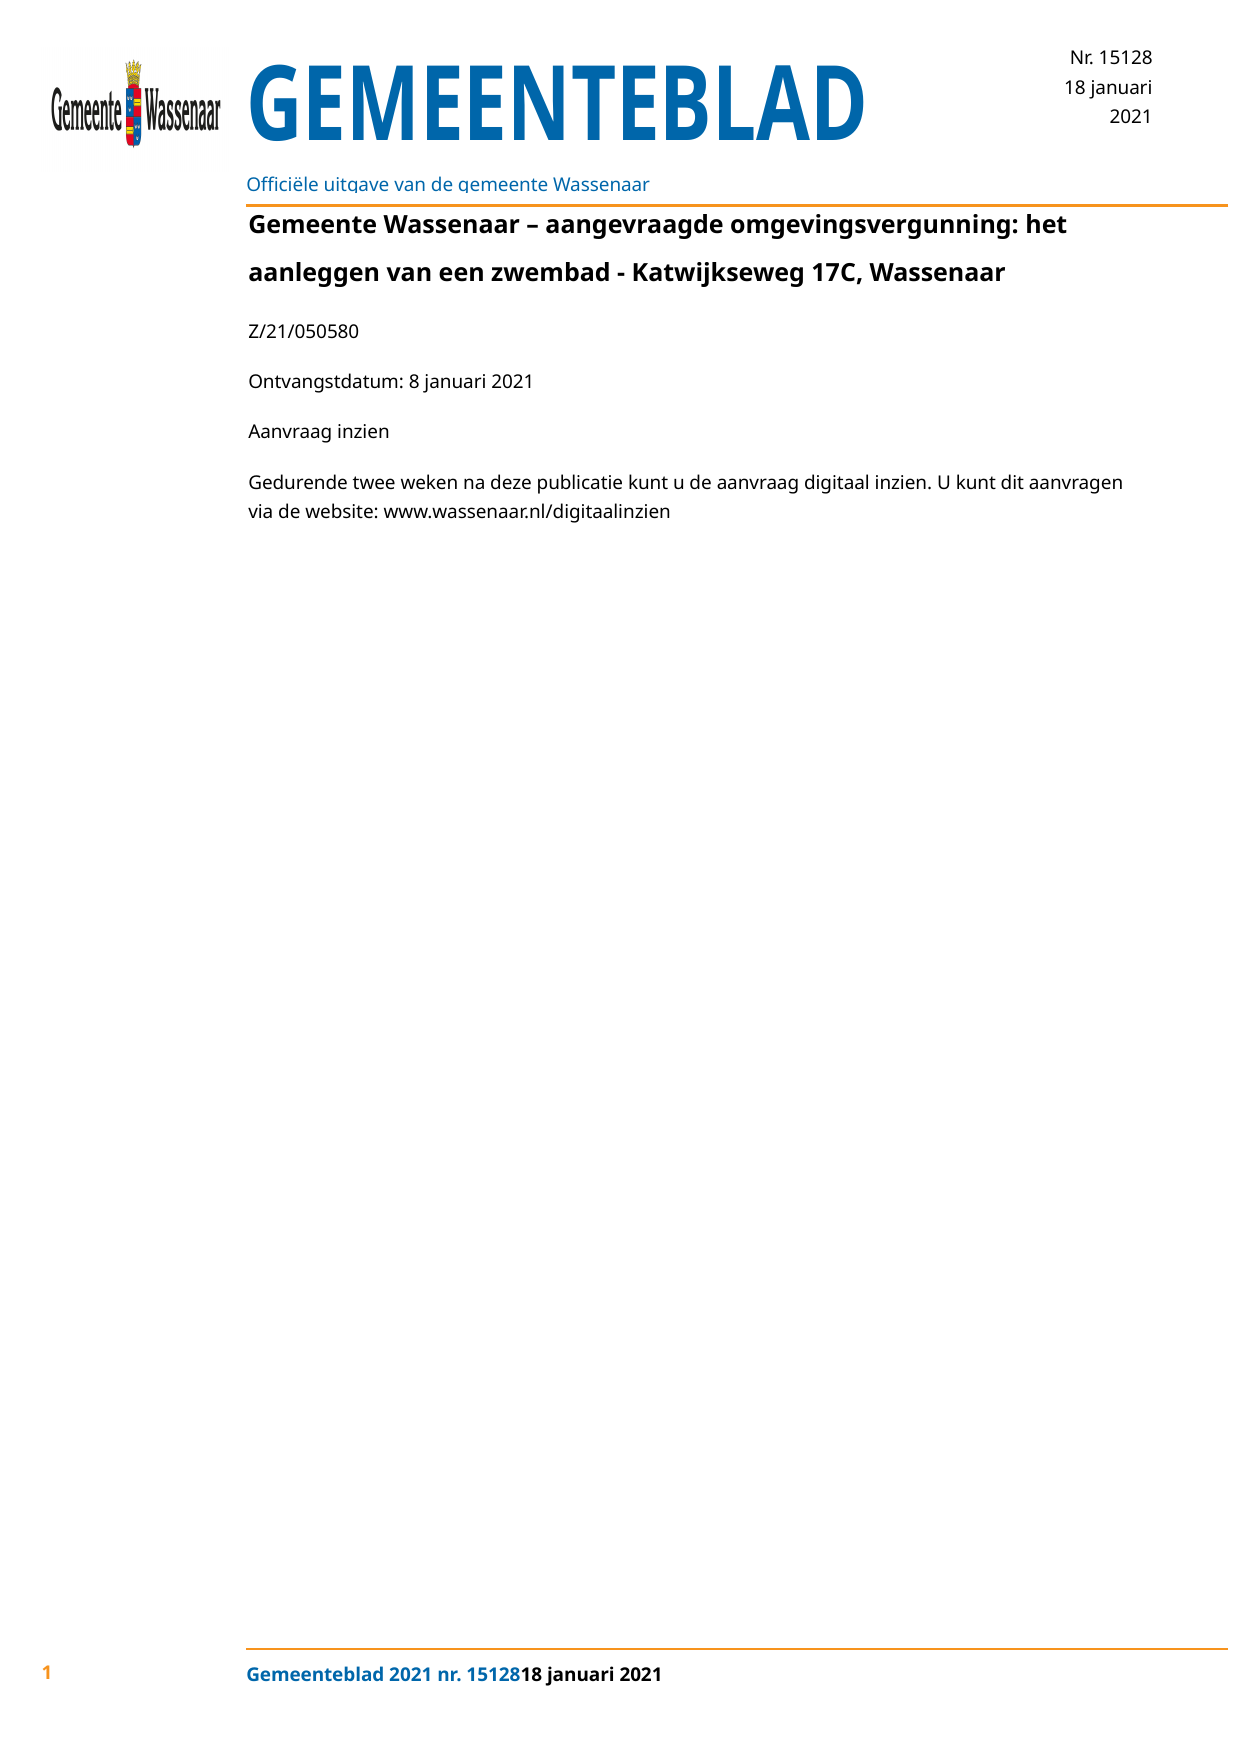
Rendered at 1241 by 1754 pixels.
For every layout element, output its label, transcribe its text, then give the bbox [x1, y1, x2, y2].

picture [41, 47, 231, 172]
text Z/21/050580 [248, 318, 1152, 344]
text Gemeente Wassenaar – aangevraagde omgevingsvergunning: het aanleggen van een zwembad - Katwijkseweg 17C, Wassenaar [248, 207, 1152, 288]
text Gedurende twee weken na deze publicatie kunt u de aanvraag digitaal inzien. U kunt dit aanvragen via de website: www.wassenaar.nl/digitaalinzien [248, 469, 1152, 524]
text Ontvangstdatum: 8 januari 2021 [248, 368, 1152, 394]
text Aanvraag inzien [248, 419, 1152, 444]
